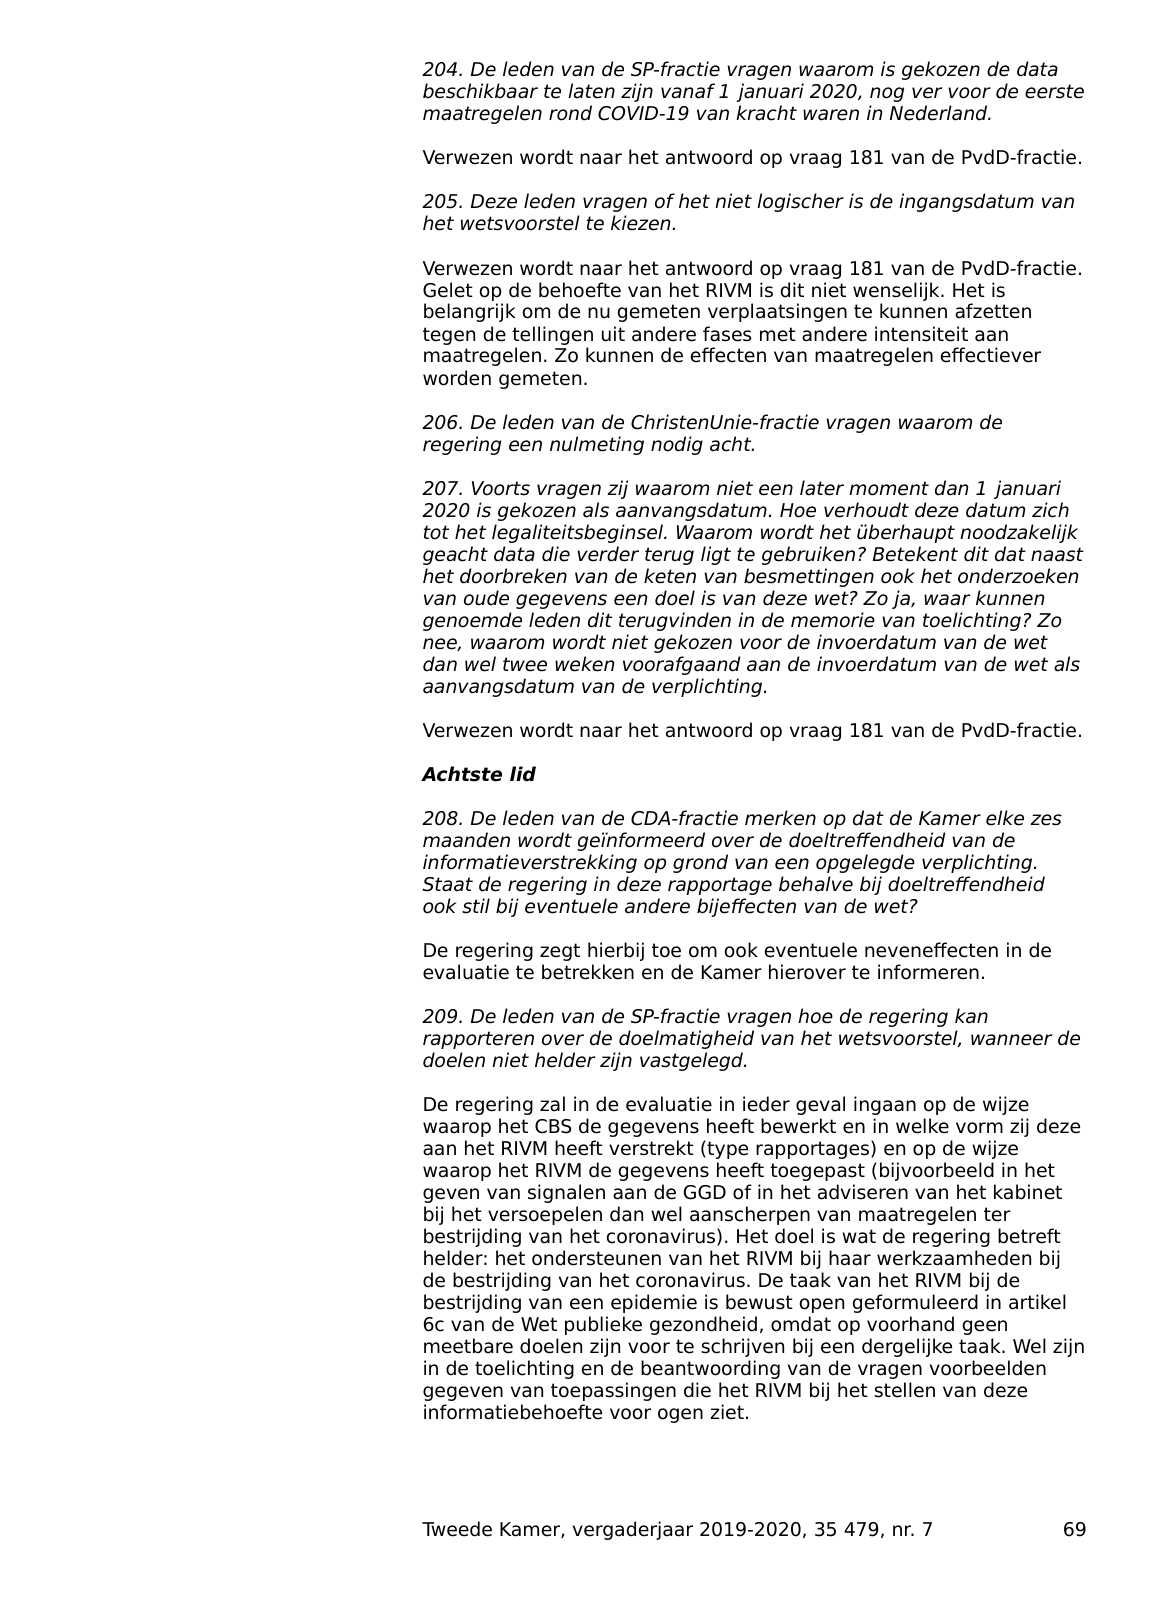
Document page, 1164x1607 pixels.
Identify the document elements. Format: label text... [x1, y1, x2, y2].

text Verwezen wordt naar het antwoord op vraag 181 van de PvdD-fractie. [422, 147, 1087, 169]
text 205. Deze leden vragen of het niet logischer is de ingangsdatum van het wetsvoorstel te kiezen. [422, 191, 1087, 235]
text Verwezen wordt naar het antwoord op vraag 181 van de PvdD-fractie. [422, 720, 1087, 742]
text 206. De leden van de ChristenUnie-fractie vragen waarom de regering een nulmeting nodig acht. [422, 412, 1087, 456]
text De regering zal in de evaluatie in ieder geval ingaan op de wijze waarop het CBS de gegevens heeft bewerkt en in welke vorm zij deze aan het RIVM heeft verstrekt (type rapportages) en op de wijze waarop het RIVM de gegevens heeft toegepast (bijvoorbeeld in het geven van signalen aan de GGD of in het adviseren van het kabinet bij het versoepelen dan wel aanscherpen van maatregelen ter bestrijding van het coronavirus). Het doel is wat de regering betreft helder: het ondersteunen van het RIVM bij haar werkzaamheden bij de bestrijding van het coronavirus. De taak van het RIVM bij de bestrijding van een epidemie is bewust open geformuleerd in artikel 6c van de Wet publieke gezondheid, omdat op voorhand geen meetbare doelen zijn voor te schrijven bij een dergelijke taak. Wel zijn in de toelichting en de beantwoording van de vragen voorbeelden gegeven van toepassingen die het RIVM bij het stellen van deze informatiebehoefte voor ogen ziet. [422, 1094, 1087, 1424]
text 204. De leden van de SP-fractie vragen waarom is gekozen de data beschikbaar te laten zijn vanaf 1 januari 2020, nog ver voor de eerste maatregelen rond COVID-19 van kracht waren in Nederland. [422, 59, 1087, 125]
text 208. De leden van de CDA-fractie merken op dat de Kamer elke zes maanden wordt geïnformeerd over de doeltreffendheid van de informatieverstrekking op grond van een opgelegde verplichting. Staat de regering in deze rapportage behalve bij doeltreffendheid ook stil bij eventuele andere bijeffecten van de wet? [422, 808, 1087, 918]
text De regering zegt hierbij toe om ook eventuele neveneffecten in de evaluatie te betrekken en de Kamer hierover te informeren. [422, 940, 1087, 984]
text Verwezen wordt naar het antwoord op vraag 181 van de PvdD-fractie. Gelet op de behoefte van het RIVM is dit niet wenselijk. Het is belangrijk om de nu gemeten verplaatsingen te kunnen afzetten tegen de tellingen uit andere fases met andere intensiteit aan maatregelen. Zo kunnen de effecten van maatregelen effectiever worden gemeten. [422, 257, 1087, 389]
text 209. De leden van de SP-fractie vragen hoe de regering kan rapporteren over de doelmatigheid van het wetsvoorstel, wanneer de doelen niet helder zijn vastgelegd. [422, 1006, 1087, 1072]
subtitle Achtste lid [422, 764, 1087, 786]
text 207. Voorts vragen zij waarom niet een later moment dan 1 januari 2020 is gekozen als aanvangsdatum. Hoe verhoudt deze datum zich tot het legaliteitsbeginsel. Waarom wordt het überhaupt noodzakelijk geacht data die verder terug ligt te gebruiken? Betekent dit dat naast het doorbreken van de keten van besmettingen ook het onderzoeken van oude gegevens een doel is van deze wet? Zo ja, waar kunnen genoemde leden dit terugvinden in de memorie van toelichting? Zo nee, waarom wordt niet gekozen voor de invoerdatum van de wet dan wel twee weken voorafgaand aan de invoerdatum van de wet als aanvangsdatum van de verplichting. [422, 478, 1087, 697]
